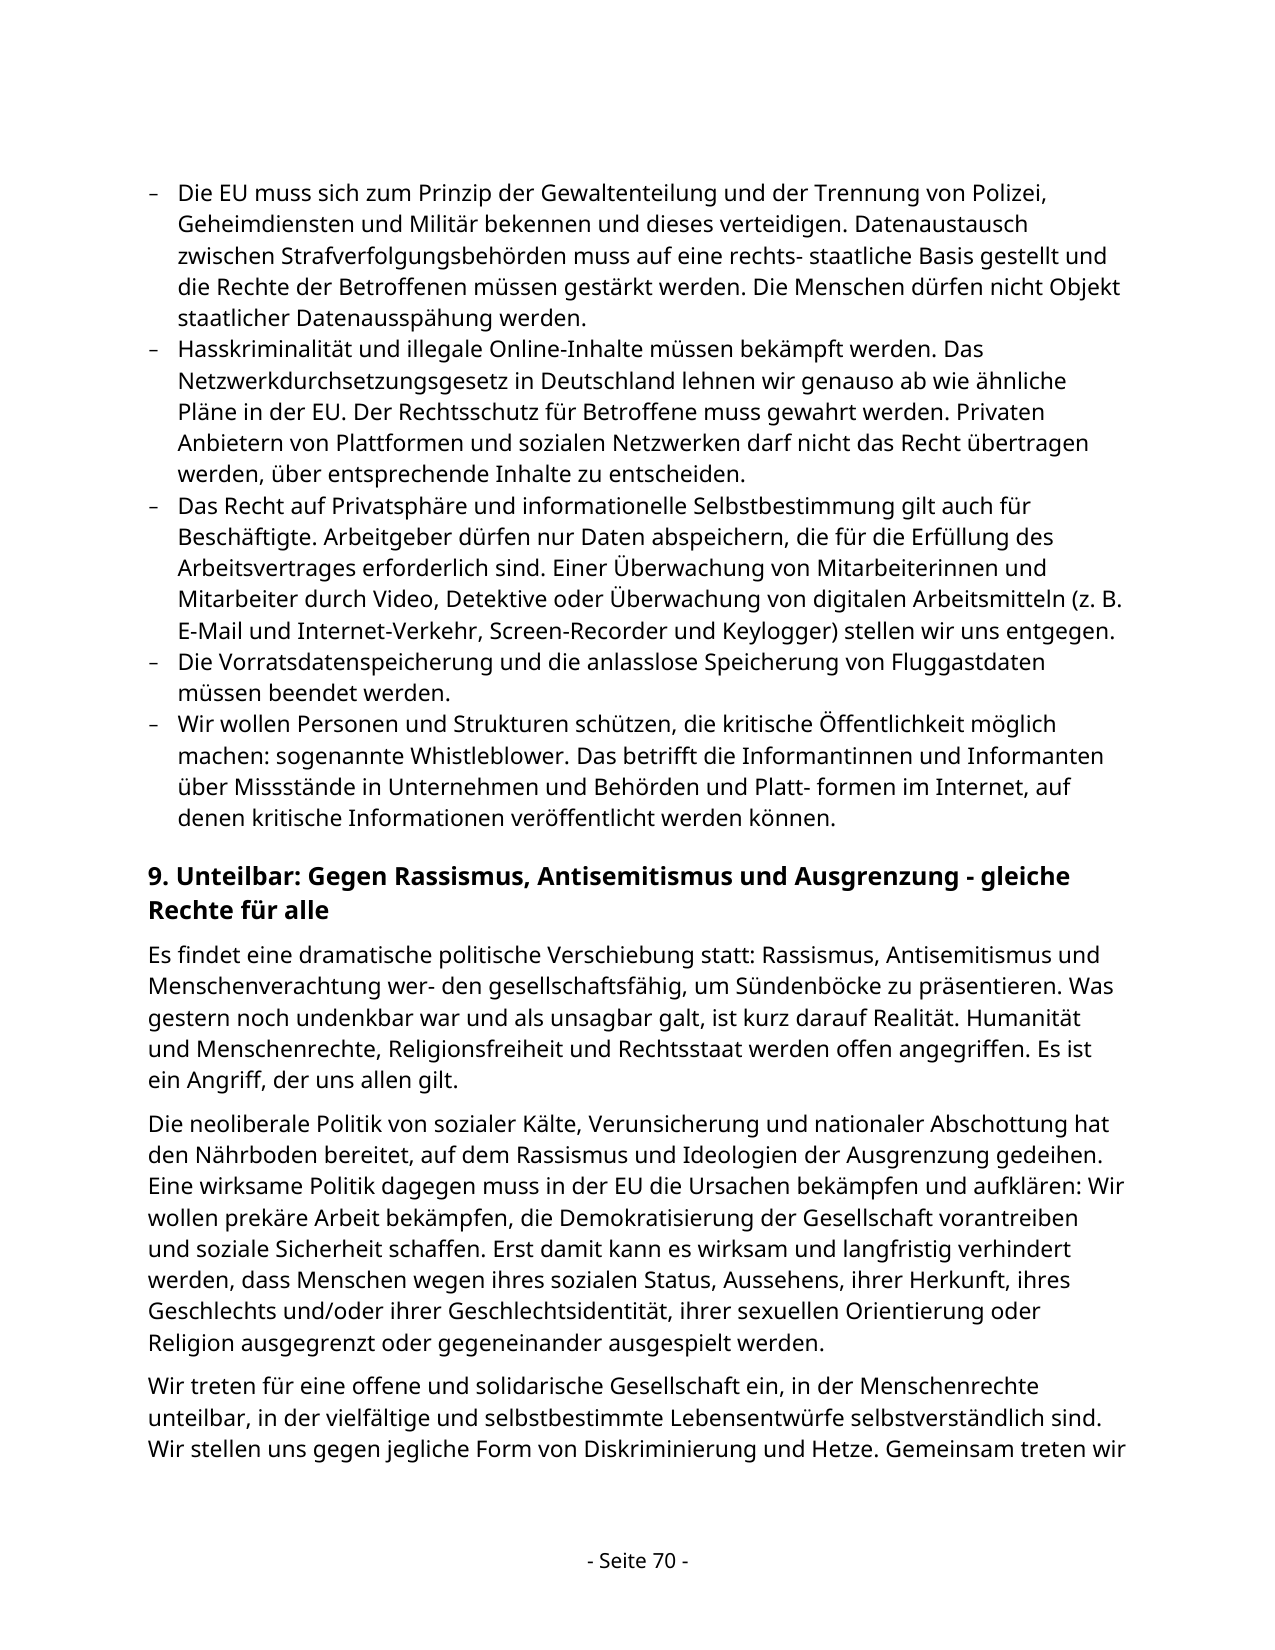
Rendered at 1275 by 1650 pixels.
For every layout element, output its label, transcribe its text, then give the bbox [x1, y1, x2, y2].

text Es findet eine dramatische politische Verschiebung statt: Rassismus, Antisemitismus und Menschenverachtung wer- den gesellschaftsfähig, um Sündenböcke zu präsentieren. Was gestern noch undenkbar war und als unsagbar galt, ist kurz darauf Realität. Humanität und Menschenrechte, Religionsfreiheit und Rechtsstaat werden offen angegriffen. Es ist ein Angriff, der uns allen gilt. [148, 939, 1127, 1095]
text Wir treten für eine offene und solidarische Gesellschaft ein, in der Menschenrechte unteilbar, in der vielfältige und selbstbestimmte Lebensentwürfe selbstverständlich sind. Wir stellen uns gegen jegliche Form von Diskriminierung und Hetze. Gemeinsam treten wir [148, 1370, 1127, 1464]
list Wir wollen Personen und Strukturen schützen, die kritische Öffentlichkeit möglich machen: sogenannte Whistleblower. Das betrifft die Informantinnen und Informanten über Missstände in Unternehmen und Behörden und Platt- formen im Internet, auf denen kritische Informationen veröffentlicht werden können. [148, 708, 1127, 833]
list Die Vorratsdatenspeicherung und die anlasslose Speicherung von Fluggastdaten müssen beendet werden. [148, 646, 1127, 708]
list Die EU muss sich zum Prinzip der Gewaltenteilung und der Trennung von Polizei, Geheimdiensten und Militär bekennen und dieses verteidigen. Datenaustausch zwischen Strafverfolgungsbehörden muss auf eine rechts- staatliche Basis gestellt und die Rechte der Betroffenen müssen gestärkt werden. Die Menschen dürfen nicht Objekt staatlicher Datenausspähung werden. [148, 177, 1127, 333]
list Hasskriminalität und illegale Online-Inhalte müssen bekämpft werden. Das Netzwerkdurchsetzungsgesetz in Deutschland lehnen wir genauso ab wie ähnliche Pläne in der EU. Der Rechtsschutz für Betroffene muss gewahrt werden. Privaten Anbietern von Plattformen und sozialen Netzwerken darf nicht das Recht übertragen werden, über entsprechende Inhalte zu entscheiden. [148, 333, 1127, 490]
text Die neoliberale Politik von sozialer Kälte, Verunsicherung und nationaler Abschottung hat den Nährboden bereitet, auf dem Rassismus und Ideologien der Ausgrenzung gedeihen. Eine wirksame Politik dagegen muss in der EU die Ursachen bekämpfen und aufklären: Wir wollen prekäre Arbeit bekämpfen, die Demokratisierung der Gesellschaft vorantreiben und soziale Sicherheit schaffen. Erst damit kann es wirksam und langfristig verhindert werden, dass Menschen wegen ihres sozialen Status, Aussehens, ihrer Herkunft, ihres Geschlechts und/oder ihrer Geschlechtsidentität, ihrer sexuellen Orientierung oder Religion ausgegrenzt oder gegeneinander ausgespielt werden. [148, 1108, 1127, 1358]
subtitle 9. Unteilbar: Gegen Rassismus, Antisemitismus und Ausgrenzung - gleiche Rechte für alle [148, 858, 1127, 927]
list Das Recht auf Privatsphäre und informationelle Selbstbestimmung gilt auch für Beschäftigte. Arbeitgeber dürfen nur Daten abspeichern, die für die Erfüllung des Arbeitsvertrages erforderlich sind. Einer Überwachung von Mitarbeiterinnen und Mitarbeiter durch Video, Detektive oder Überwachung von digitalen Arbeitsmitteln (z. B. E-Mail und Internet-Verkehr, Screen-Recorder und Keylogger) stellen wir uns entgegen. [148, 490, 1127, 646]
